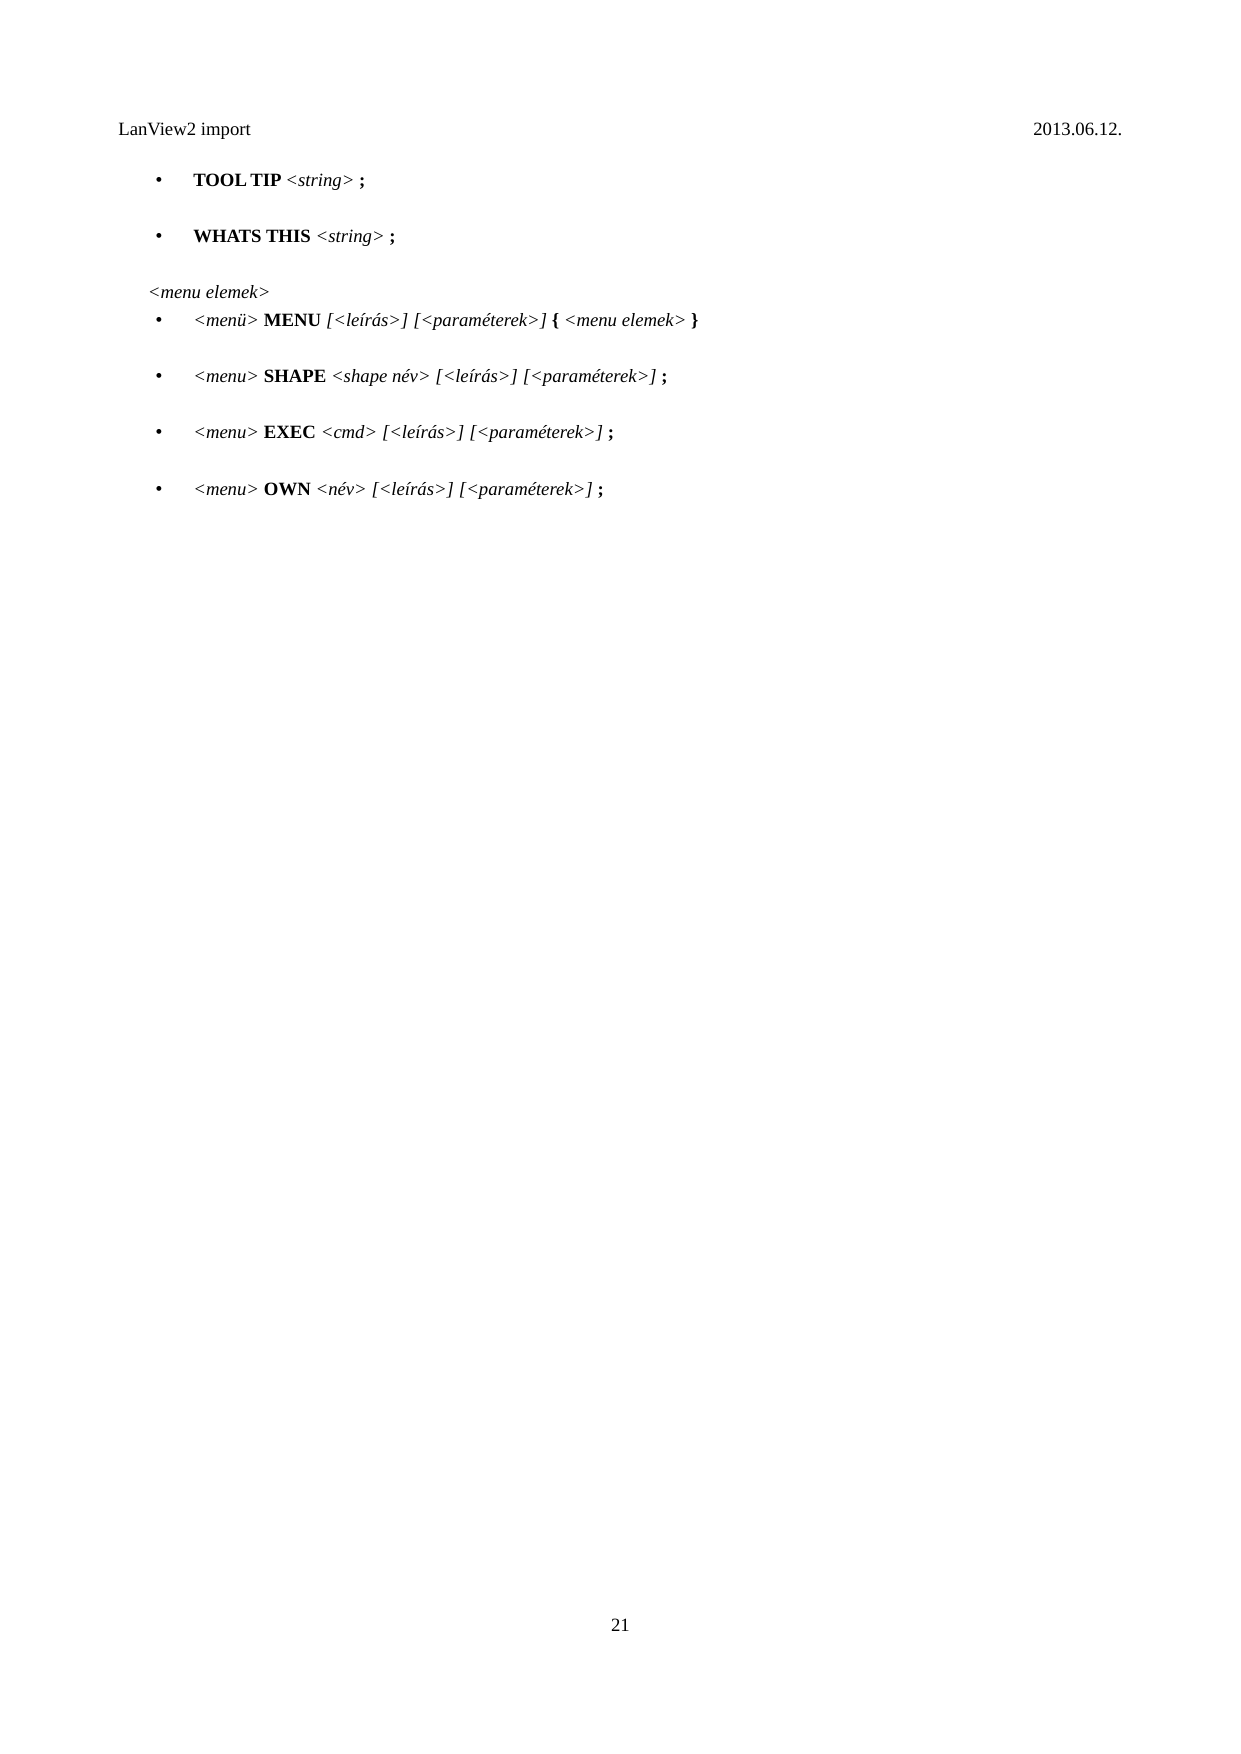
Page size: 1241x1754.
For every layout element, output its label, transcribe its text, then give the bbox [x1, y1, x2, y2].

list <menü> MENU [<leírás>] [<paraméterek>] { <menu elemek> } [156, 309, 1122, 331]
list <menu> SHAPE <shape név> [<leírás>] [<paraméterek>] ; [156, 365, 1122, 387]
text <menu elemek> [118, 281, 1122, 303]
list TOOL TIP <string> ; [156, 169, 1122, 191]
list <menu> EXEC <cmd> [<leírás>] [<paraméterek>] ; [156, 421, 1122, 443]
list <menu> OWN <név> [<leírás>] [<paraméterek>] ; [156, 477, 1122, 499]
list WHATS THIS <string> ; [156, 225, 1122, 247]
